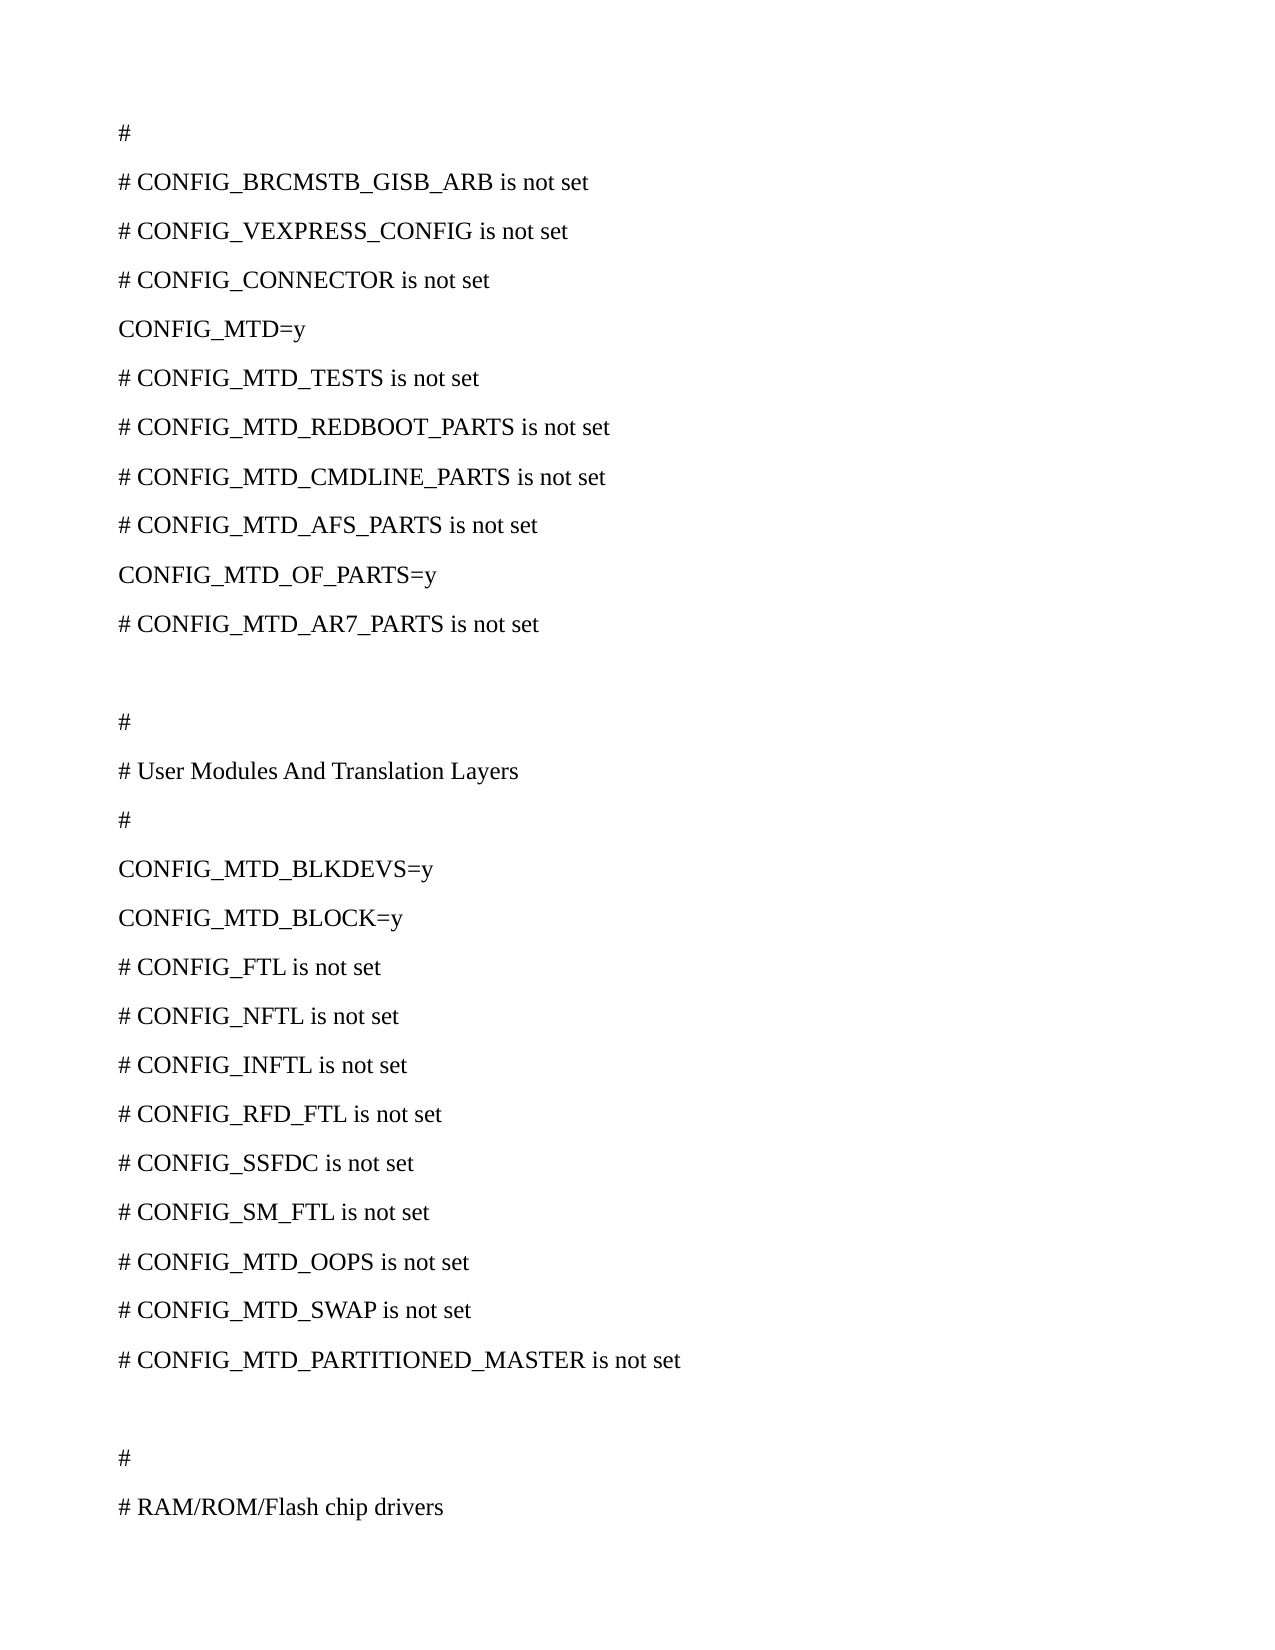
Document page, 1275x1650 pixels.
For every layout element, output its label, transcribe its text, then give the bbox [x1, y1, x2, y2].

text # CONFIG_BRCMSTB_GISB_ARB is not set [118, 167, 1157, 196]
text # CONFIG_RFD_FTL is not set [118, 1099, 1157, 1128]
text # CONFIG_FTL is not set [118, 952, 1157, 981]
text # [118, 707, 1157, 736]
text # CONFIG_NFTL is not set [118, 1001, 1157, 1030]
text # CONFIG_VEXPRESS_CONFIG is not set [118, 216, 1157, 245]
text # CONFIG_MTD_SWAP is not set [118, 1296, 1157, 1324]
text # CONFIG_MTD_TESTS is not set [118, 363, 1157, 392]
text # User Modules And Translation Layers [118, 756, 1157, 785]
text # CONFIG_MTD_REDBOOT_PARTS is not set [118, 412, 1157, 441]
text # CONFIG_MTD_OOPS is not set [118, 1247, 1157, 1275]
text # RAM/ROM/Flash chip drivers [118, 1492, 1157, 1521]
text # [118, 805, 1157, 834]
text # CONFIG_CONNECTOR is not set [118, 265, 1157, 294]
text # CONFIG_MTD_AFS_PARTS is not set [118, 511, 1157, 539]
text CONFIG_MTD_BLKDEVS=y [118, 854, 1157, 883]
text # [118, 1443, 1157, 1472]
text # CONFIG_INFTL is not set [118, 1050, 1157, 1079]
text CONFIG_MTD_BLOCK=y [118, 903, 1157, 932]
text # CONFIG_SM_FTL is not set [118, 1197, 1157, 1226]
text # CONFIG_MTD_AR7_PARTS is not set [118, 609, 1157, 637]
text CONFIG_MTD_OF_PARTS=y [118, 560, 1157, 588]
text # CONFIG_SSFDC is not set [118, 1148, 1157, 1177]
text # [118, 118, 1157, 147]
text # CONFIG_MTD_CMDLINE_PARTS is not set [118, 462, 1157, 490]
text CONFIG_MTD=y [118, 314, 1157, 343]
text # CONFIG_MTD_PARTITIONED_MASTER is not set [118, 1345, 1157, 1373]
